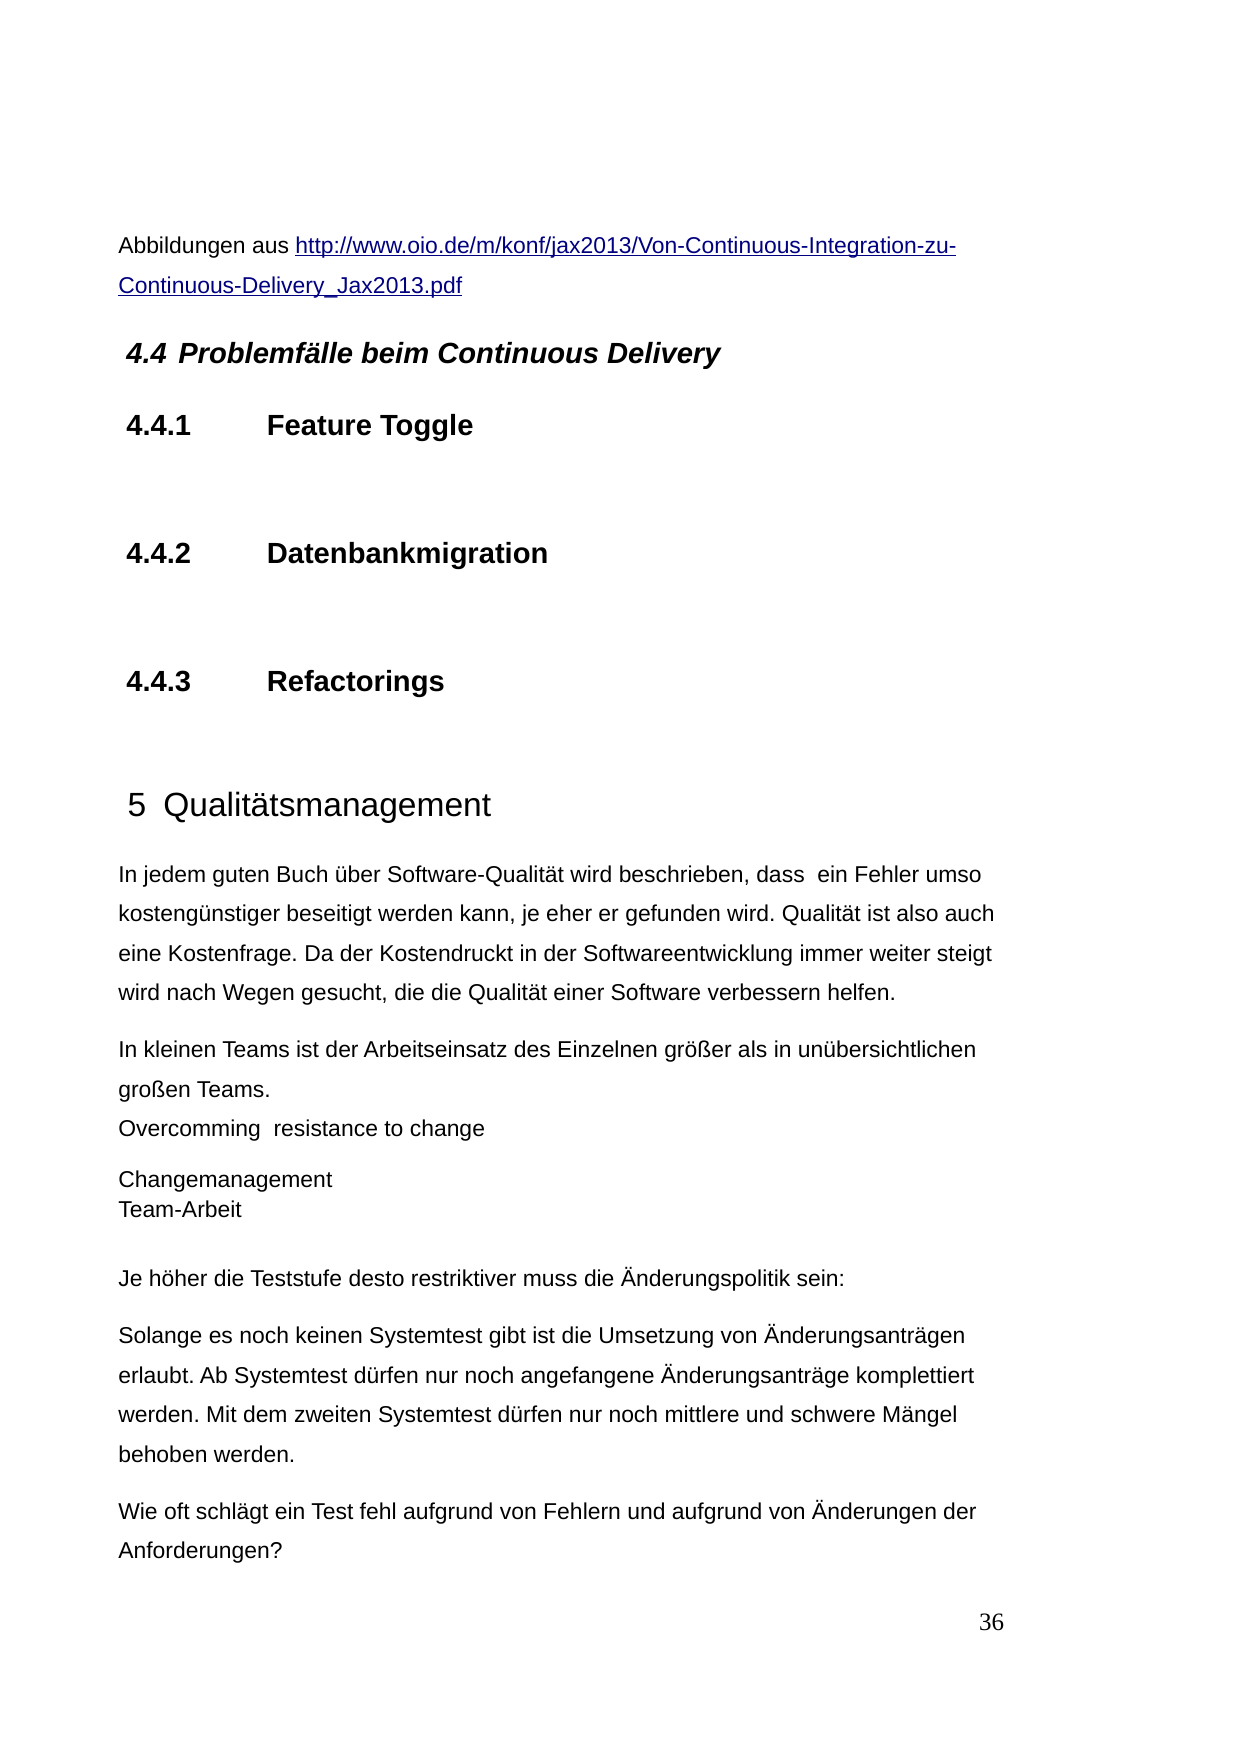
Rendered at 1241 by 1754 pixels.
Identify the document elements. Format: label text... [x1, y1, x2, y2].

text Je höher die Teststufe desto restriktiver muss die Änderungspolitik sein: [118, 1265, 1004, 1291]
text Abbildungen aus http://www.oio.de/m/konf/jax2013/Von-Continuous-Integration-zu-Continuous-Delivery_Jax2013.pdf [118, 232, 1004, 298]
text In kleinen Teams ist der Arbeitseinsatz des Einzelnen größer als in unübersichtlichen großen Teams. [118, 1036, 1004, 1102]
text In jedem guten Buch über Software-Qualität wird beschrieben, dass ein Fehler umso kostengünstiger beseitigt werden kann, je eher er gefunden wird. Qualität ist also auch eine Kostenfrage. Da der Kostendruckt in der Softwareentwicklung immer weiter steigt wird nach Wegen gesucht, die die Qualität einer Software verbessern helfen. [118, 861, 1004, 1005]
subtitle Datenbankmigration [118, 536, 1004, 569]
text Overcomming resistance to change [118, 1115, 1004, 1141]
subtitle Feature Toggle [118, 407, 1004, 441]
subtitle Refactorings [118, 664, 1004, 697]
text Solange es noch keinen Systemtest gibt ist die Umsetzung von Änderungsanträgen erlaubt. Ab Systemtest dürfen nur noch angefangene Änderungsanträge komplettiert werden. Mit dem zweiten Systemtest dürfen nur noch mittlere und schwere Mängel behoben werden. [118, 1322, 1004, 1467]
text Changemanagement Team-Arbeit [118, 1166, 1004, 1223]
subtitle Problemfälle beim Continuous Delivery [118, 336, 1004, 370]
text Wie oft schlägt ein Test fehl aufgrund von Fehlern und aufgrund von Änderungen der Anforderungen? [118, 1498, 1004, 1564]
subtitle Qualitätsmanagement [118, 785, 1004, 823]
